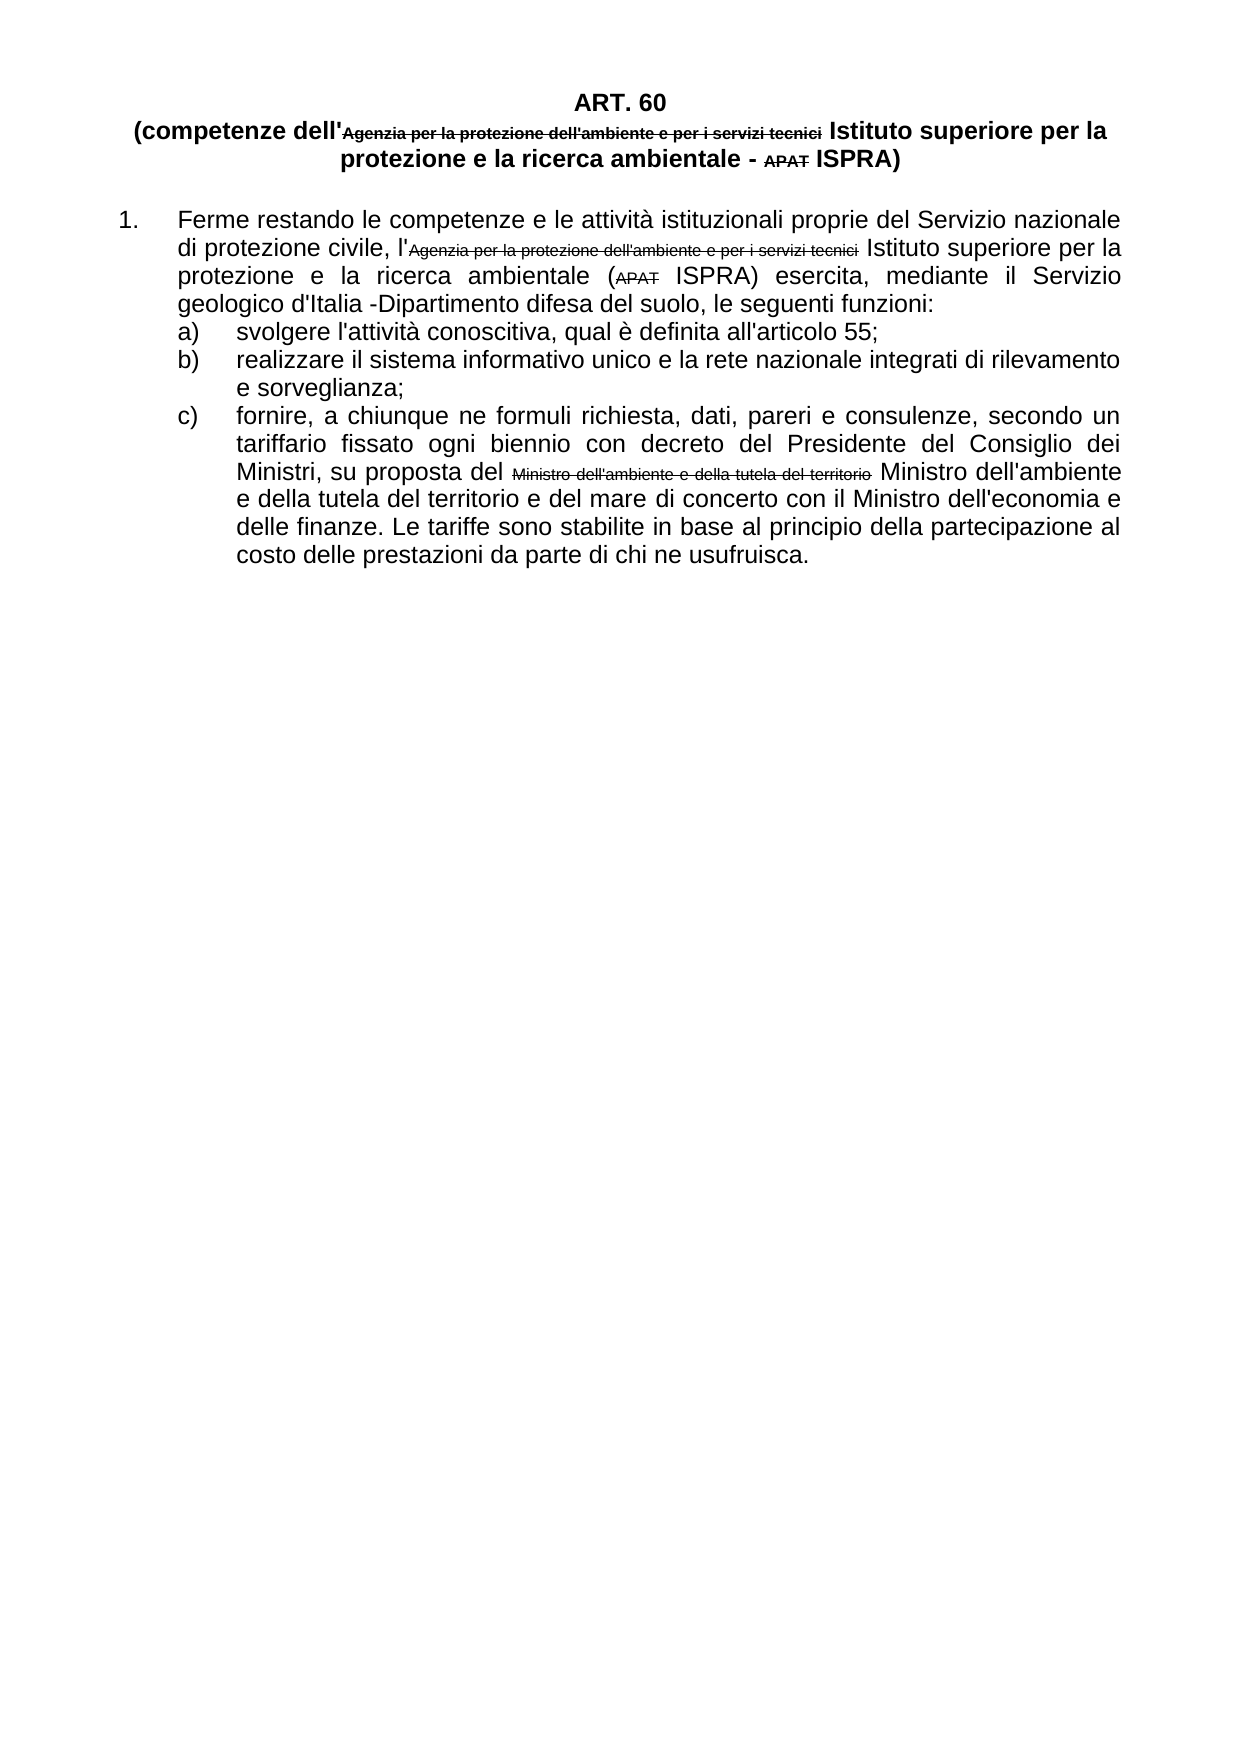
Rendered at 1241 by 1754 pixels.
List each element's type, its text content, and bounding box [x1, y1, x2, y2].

text c) fornire, a chiunque ne formuli richiesta, dati, pareri e consulenze, secondo un tariffario fissato ogni biennio con decreto del Presidente del Consiglio dei Ministri, su proposta del Ministro dell'ambiente e della tutela del territorio Ministro dell'ambiente e della tutela del territorio e del mare di concerto con il Ministro dell'economia e delle finanze. Le tariffe sono stabilite in base al principio della partecipazione al costo delle prestazioni da parte di chi ne usufruisca. [177, 402, 1122, 569]
text 1. Ferme restando le competenze e le attività istituzionali proprie del Servizio nazionale di protezione civile, l'Agenzia per la protezione dell'ambiente e per i servizi tecnici Istituto superiore per la protezione e la ricerca ambientale (APAT ISPRA) esercita, mediante il Servizio geologico d'Italia -Dipartimento difesa del suolo, le seguenti funzioni: [118, 206, 1122, 318]
text a) svolgere l'attività conoscitiva, qual è definita all'articolo 55; [177, 318, 1122, 346]
subtitle ART. 60 (competenze dell'Agenzia per la protezione dell'ambiente e per i servizi tecnici Istituto superiore per la protezione e la ricerca ambientale - APAT ISPRA) [118, 88, 1122, 172]
text b) realizzare il sistema informativo unico e la rete nazionale integrati di rilevamento e sorveglianza; [177, 346, 1122, 402]
